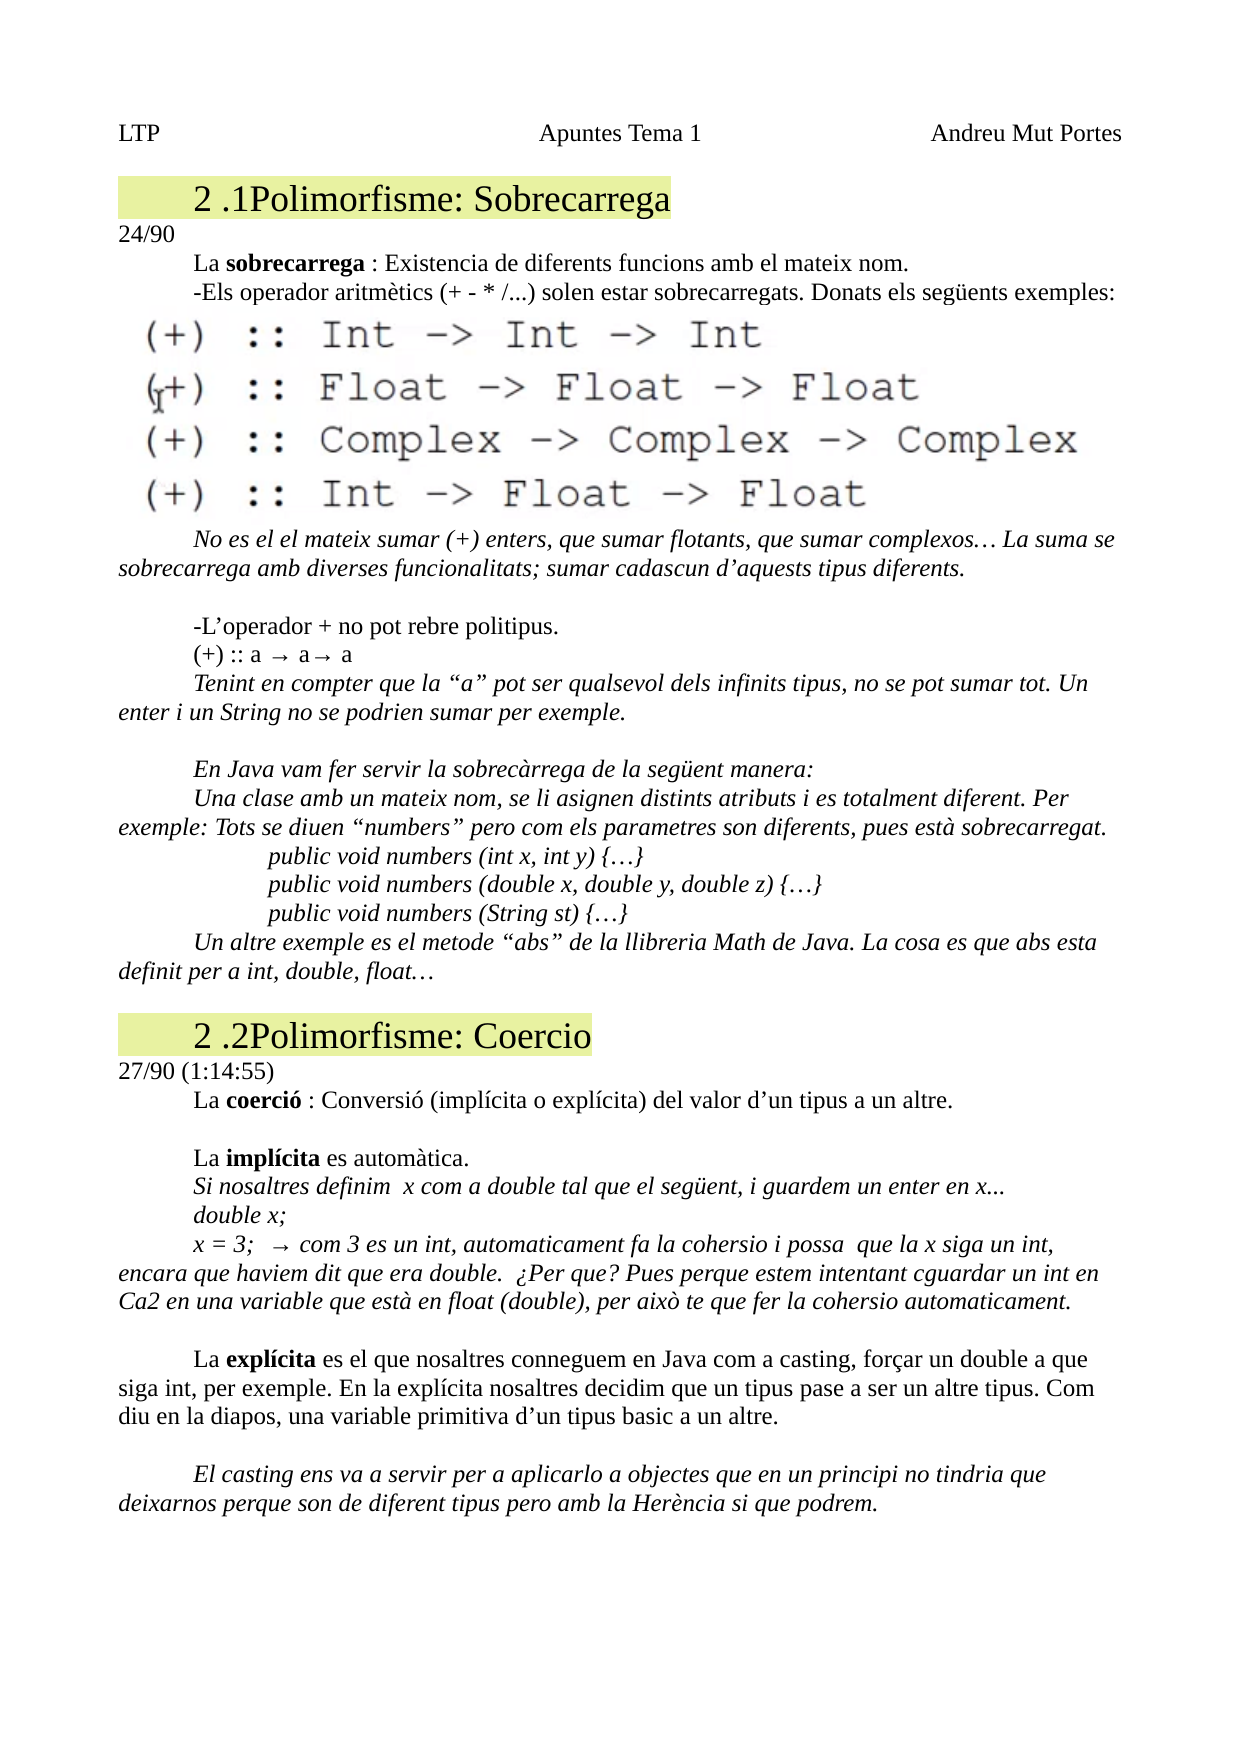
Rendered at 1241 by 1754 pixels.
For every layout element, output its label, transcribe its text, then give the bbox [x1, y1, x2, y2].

text La implícita es automàtica. [118, 1143, 1122, 1171]
text public void numbers (double x, double y, double z) {…} [118, 869, 1122, 898]
text -Els operador aritmètics (+ - * /...) solen estar sobrecarregats. Donats els següents exemples: [118, 277, 1122, 306]
text La sobrecarrega : Existencia de diferents funcions amb el mateix nom. [118, 248, 1122, 277]
text La coerció : Conversió (implícita o explícita) del valor d’un tipus a un altre. [118, 1085, 1122, 1114]
text 27/90 (1:14:55) [118, 1056, 1122, 1085]
text x = 3; → com 3 es un int, automaticament fa la cohersio i possa que la x siga un int, encara que haviem dit que era double. ¿Per que? Pues perque estem intentant cguardar un int en Ca2 en una variable que està en float (double), per això te que fer la cohersio automaticament. [118, 1229, 1122, 1315]
text El casting ens va a servir per a aplicarlo a objectes que en un principi no tindria que deixarnos perque son de diferent tipus pero amb la Herència si que podrem. [118, 1459, 1122, 1516]
text public void numbers (String st) {…} [118, 898, 1122, 927]
text double x; [118, 1200, 1122, 1229]
text -L’operador + no pot rebre politipus. [118, 611, 1122, 639]
text 24/90 [118, 219, 1122, 248]
text Si nosaltres definim x com a double tal que el següent, i guardem un enter en x... [118, 1171, 1122, 1200]
picture [122, 305, 1118, 525]
text Un altre exemple es el metode “abs” de la llibreria Math de Java. La cosa es que abs esta definit per a int, double, float… [118, 927, 1122, 984]
text Tenint en compter que la “a” pot ser qualsevol dels infinits tipus, no se pot sumar tot. Un enter i un String no se podrien sumar per exemple. [118, 668, 1122, 726]
text En Java vam fer servir la sobrecàrrega de la següent manera: [118, 754, 1122, 783]
text 2 .2Polimorfisme: Coercio [118, 1013, 1122, 1056]
text No es el el mateix sumar (+) enters, que sumar flotants, que sumar complexos… La suma se sobrecarrega amb diverses funcionalitats; sumar cadascun d’aquests tipus diferents. [118, 525, 1122, 582]
text 2 .1Polimorfisme: Sobrecarrega [118, 176, 1122, 219]
text La explícita es el que nosaltres conneguem en Java com a casting, forçar un double a que siga int, per exemple. En la explícita nosaltres decidim que un tipus pase a ser un altre tipus. Com diu en la diapos, una variable primitiva d’un tipus basic a un altre. [118, 1344, 1122, 1430]
text public void numbers (int x, int y) {…} [118, 841, 1122, 869]
text (+) :: a → a→ a [118, 639, 1122, 668]
text Una clase amb un mateix nom, se li asignen distints atributs i es totalment diferent. Per exemple: Tots se diuen “numbers” pero com els parametres son diferents, pues està sobrecarregat. [118, 783, 1122, 841]
